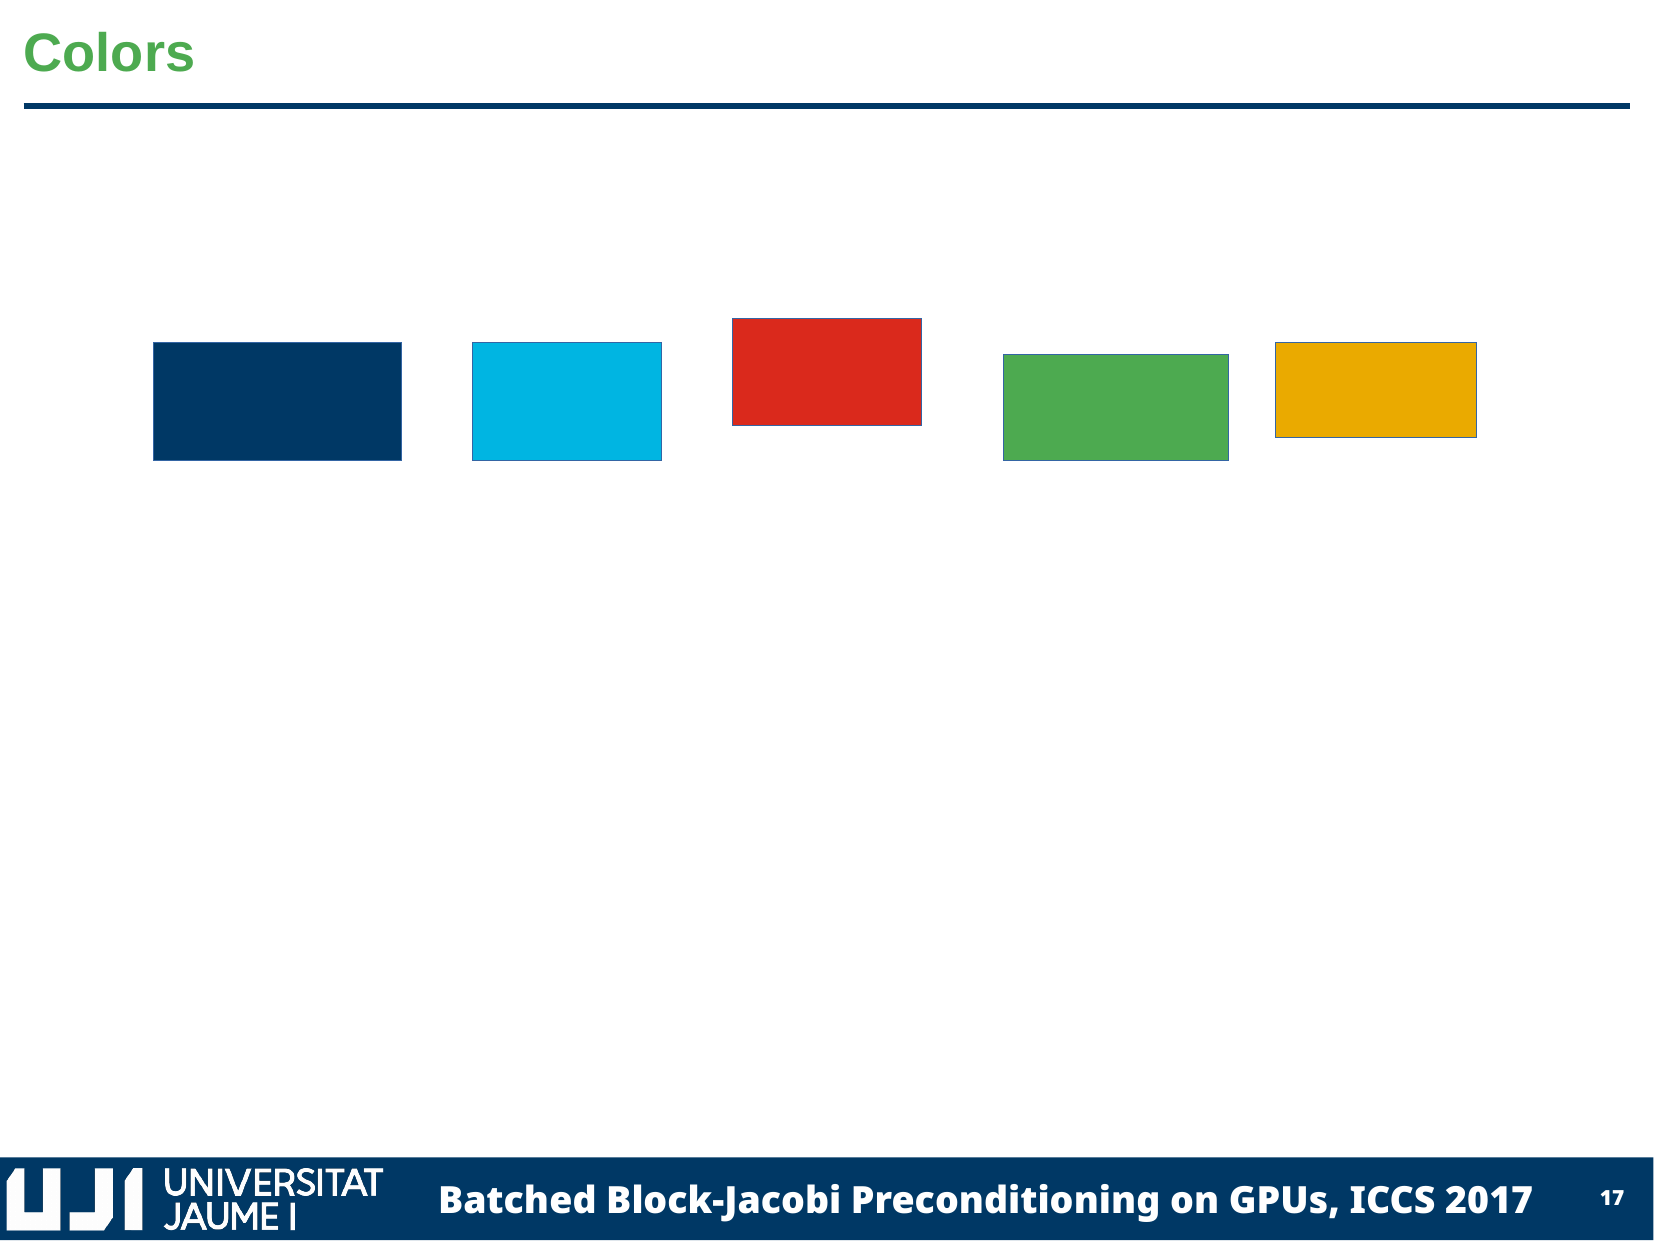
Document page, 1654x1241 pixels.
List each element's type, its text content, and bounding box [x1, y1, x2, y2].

title Colors [23, 0, 1630, 107]
text_box [1003, 354, 1229, 461]
text_box [732, 318, 922, 426]
text_box [472, 342, 662, 461]
text_box [1275, 342, 1477, 438]
text_box [153, 342, 402, 461]
picture [0, 1158, 390, 1241]
